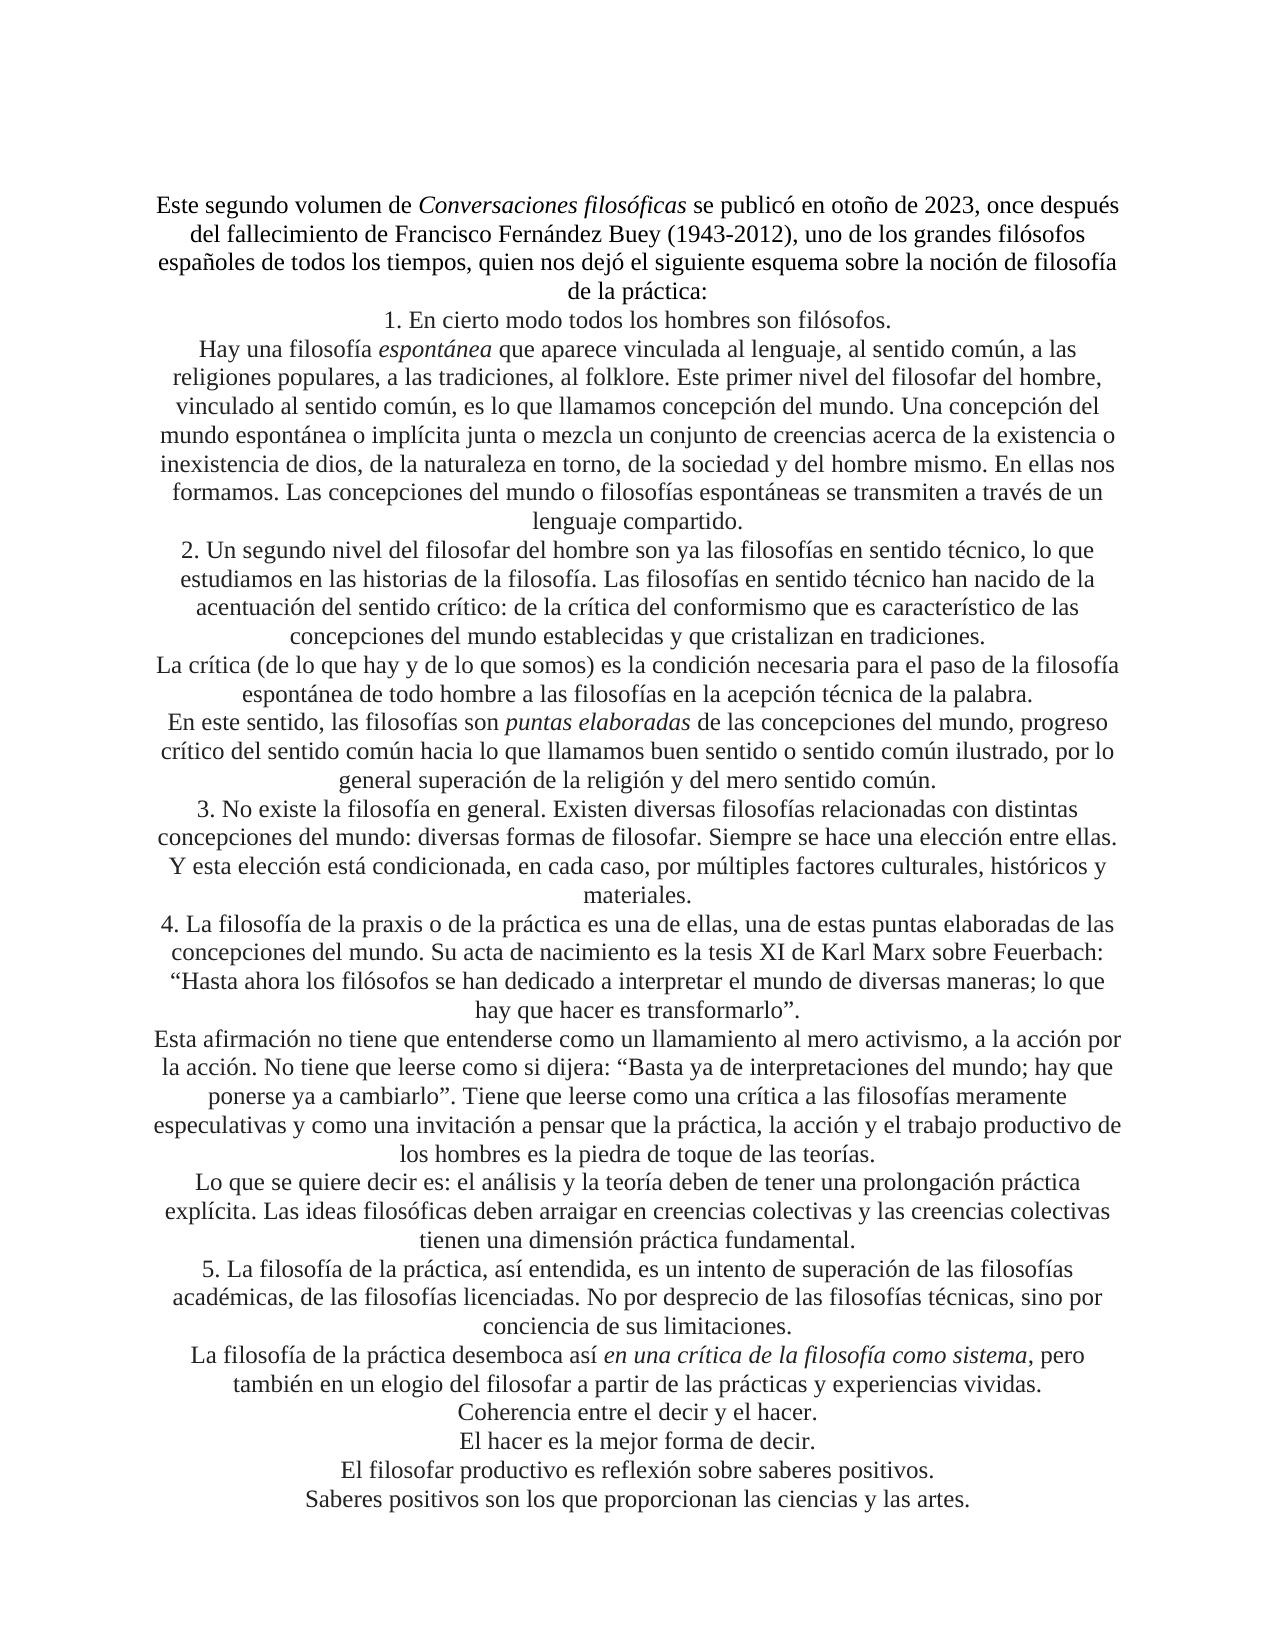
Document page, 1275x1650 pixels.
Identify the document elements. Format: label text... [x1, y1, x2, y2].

text El hacer es la mejor forma de decir. [150, 1426, 1125, 1455]
text La filosofía de la práctica desemboca así en una crítica de la filosofía como sistema, pero también en un elogio del filosofar a partir de las prácticas y experiencias vividas. [150, 1340, 1125, 1397]
text En este sentido, las filosofías son puntas elaboradas de las concepciones del mundo, progreso crítico del sentido común hacia lo que llamamos buen sentido o sentido común ilustrado, por lo general superación de la religión y del mero sentido común. [150, 707, 1125, 794]
text La crítica (de lo que hay y de lo que somos) es la condición necesaria para el paso de la filosofía espontánea de todo hombre a las filosofías en la acepción técnica de la palabra. [150, 650, 1125, 707]
text 4. La filosofía de la praxis o de la práctica es una de ellas, una de estas puntas elaboradas de las concepciones del mundo. Su acta de nacimiento es la tesis XI de Karl Marx sobre Feuerbach: “Hasta ahora los filósofos se han dedicado a interpretar el mundo de diversas maneras; lo que hay que hacer es transformarlo”. [150, 909, 1125, 1024]
text 1. En cierto modo todos los hombres son filósofos. [150, 305, 1125, 334]
text El filosofar productivo es reflexión sobre saberes positivos. [150, 1455, 1125, 1484]
text Coherencia entre el decir y el hacer. [150, 1397, 1125, 1426]
text 3. No existe la filosofía en general. Existen diversas filosofías relacionadas con distintas concepciones del mundo: diversas formas de filosofar. Siempre se hace una elección entre ellas. Y esta elección está condicionada, en cada caso, por múltiples factores culturales, históricos y materiales. [150, 794, 1125, 909]
text Lo que se quiere decir es: el análisis y la teoría deben de tener una prolongación práctica explícita. Las ideas filosóficas deben arraigar en creencias colectivas y las creencias colectivas tienen una dimensión práctica fundamental. [150, 1167, 1125, 1254]
text 2. Un segundo nivel del filosofar del hombre son ya las filosofías en sentido técnico, lo que estudiamos en las historias de la filosofía. Las filosofías en sentido técnico han nacido de la acentuación del sentido crítico: de la crítica del conformismo que es característico de las concepciones del mundo establecidas y que cristalizan en tradiciones. [150, 535, 1125, 650]
text Este segundo volumen de Conversaciones filosóficas se publicó en otoño de 2023, once después del fallecimiento de Francisco Fernández Buey (1943-2012), uno de los grandes filósofos españoles de todos los tiempos, quien nos dejó el siguiente esquema sobre la noción de filosofía de la práctica: [150, 190, 1125, 305]
text Saberes positivos son los que proporcionan las ciencias y las artes. [150, 1484, 1125, 1512]
text Hay una filosofía espontánea que aparece vinculada al lenguaje, al sentido común, a las religiones populares, a las tradiciones, al folklore. Este primer nivel del filosofar del hombre, vinculado al sentido común, es lo que llamamos concepción del mundo. Una concepción del mundo espontánea o implícita junta o mezcla un conjunto de creencias acerca de la existencia o inexistencia de dios, de la naturaleza en torno, de la sociedad y del hombre mismo. En ellas nos formamos. Las concepciones del mundo o filosofías espontáneas se transmiten a través de un lenguaje compartido. [150, 334, 1125, 535]
text Esta afirmación no tiene que entenderse como un llamamiento al mero activismo, a la acción por la acción. No tiene que leerse como si dijera: “Basta ya de interpretaciones del mundo; hay que ponerse ya a cambiarlo”. Tiene que leerse como una crítica a las filosofías meramente especulativas y como una invitación a pensar que la práctica, la acción y el trabajo productivo de los hombres es la piedra de toque de las teorías. [150, 1024, 1125, 1167]
text 5. La filosofía de la práctica, así entendida, es un intento de superación de las filosofías académicas, de las filosofías licenciadas. No por desprecio de las filosofías técnicas, sino por conciencia de sus limitaciones. [150, 1254, 1125, 1340]
